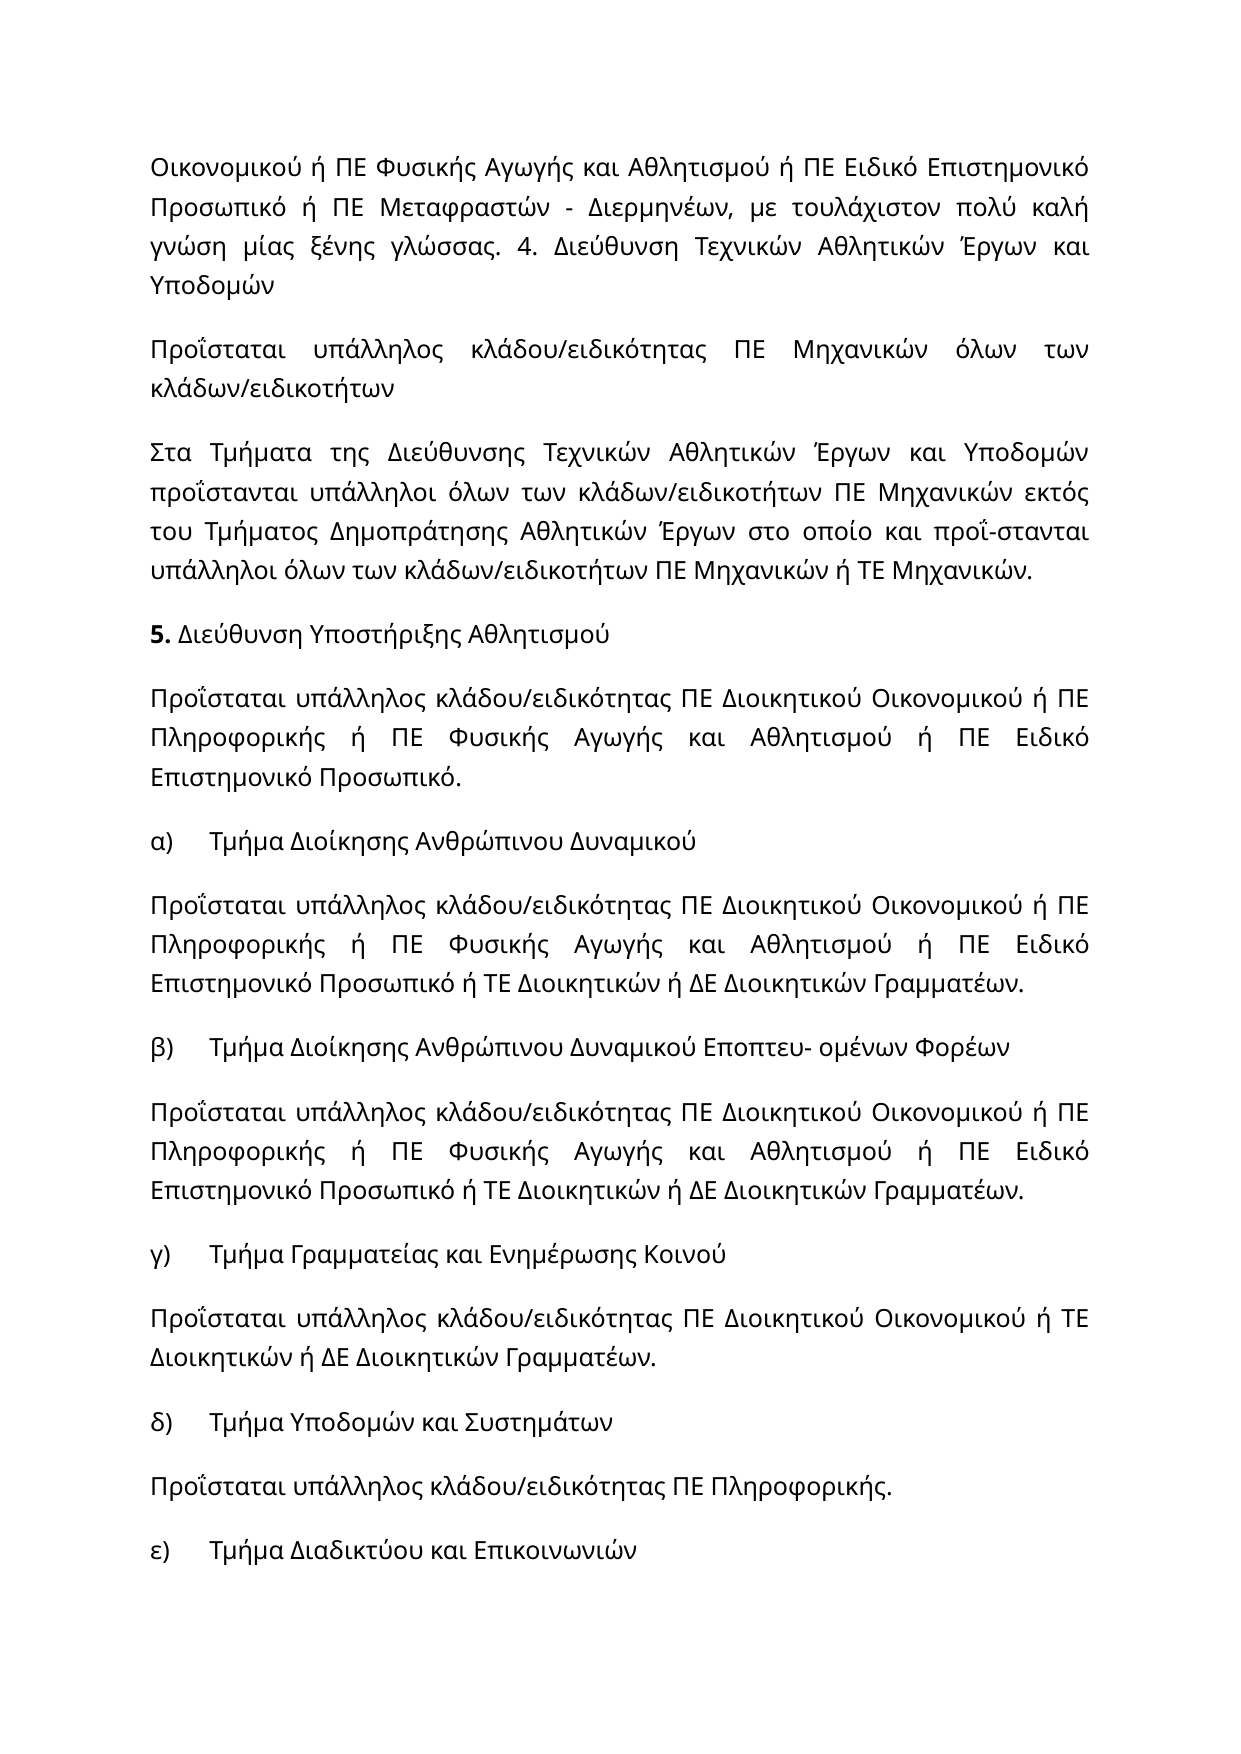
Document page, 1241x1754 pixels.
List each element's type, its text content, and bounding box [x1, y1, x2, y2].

text Προΐσταται υπάλληλος κλάδου/ειδικότητας ΠΕ Μηχανικών όλων των κλάδων/ειδικοτήτων [150, 332, 1090, 405]
list β) Τμήμα Διοίκησης Ανθρώπινου Δυναμικού Εποπτευ- ομένων Φορέων [150, 1030, 1090, 1064]
text 5. Διεύθυνση Υποστήριξης Αθλητισμού [150, 617, 1090, 651]
text Προΐσταται υπάλληλος κλάδου/ειδικότητας ΠΕ Διοικητικού Οικονομικού ή ΠΕ Πληροφορικής ή ΠΕ Φυσικής Αγωγής και Αθλητισμού ή ΠΕ Ειδικό Επιστημονικό Προσωπικό ή ΤΕ Διοικητικών ή ΔΕ Διοικητικών Γραμματέων. [150, 1094, 1090, 1207]
list δ) Τμήμα Υποδομών και Συστημάτων [150, 1404, 1090, 1438]
text Προΐσταται υπάλληλος κλάδου/ειδικότητας ΠΕ Διοικητικού Οικονομικού ή ΤΕ Διοικητικών ή ΔΕ Διοικητικών Γραμματέων. [150, 1301, 1090, 1374]
list ε) Τμήμα Διαδικτύου και Επικοινωνιών [150, 1532, 1090, 1567]
list α) Τμήμα Διοίκησης Ανθρώπινου Δυναμικού [150, 823, 1090, 857]
text Προΐσταται υπάλληλος κλάδου/ειδικότητας ΠΕ Διοικητικού Οικονομικού ή ΠΕ Πληροφορικής ή ΠΕ Φυσικής Αγωγής και Αθλητισμού ή ΠΕ Ειδικό Επιστημονικό Προσωπικό ή ΤΕ Διοικητικών ή ΔΕ Διοικητικών Γραμματέων. [150, 887, 1090, 1000]
text Οικονομικού ή ΠΕ Φυσικής Αγωγής και Αθλητισμού ή ΠΕ Ειδικό Επιστημονικό Προσωπικό ή ΠΕ Μεταφραστών - Διερμηνέων, με τουλάχιστον πολύ καλή γνώση μίας ξένης γλώσσας. 4. Διεύθυνση Τεχνικών Αθλητικών Έργων και Υποδομών [150, 150, 1090, 302]
text Προΐσταται υπάλληλος κλάδου/ειδικότητας ΠΕ Διοικητικού Οικονομικού ή ΠΕ Πληροφορικής ή ΠΕ Φυσικής Αγωγής και Αθλητισμού ή ΠΕ Ειδικό Επιστημονικό Προσωπικό. [150, 681, 1090, 793]
text Στα Τμήματα της Διεύθυνσης Τεχνικών Αθλητικών Έργων και Υποδομών προΐστανται υπάλληλοι όλων των κλάδων/ειδικοτήτων ΠΕ Μηχανικών εκτός του Τμήματος Δημοπράτησης Αθλητικών Έργων στο οποίο και προΐ-στανται υπάλληλοι όλων των κλάδων/ειδικοτήτων ΠΕ Μηχανικών ή ΤΕ Μηχανικών. [150, 435, 1090, 587]
text Προΐσταται υπάλληλος κλάδου/ειδικότητας ΠΕ Πληροφορικής. [150, 1468, 1090, 1502]
list γ) Τμήμα Γραμματείας και Ενημέρωσης Κοινού [150, 1237, 1090, 1271]
